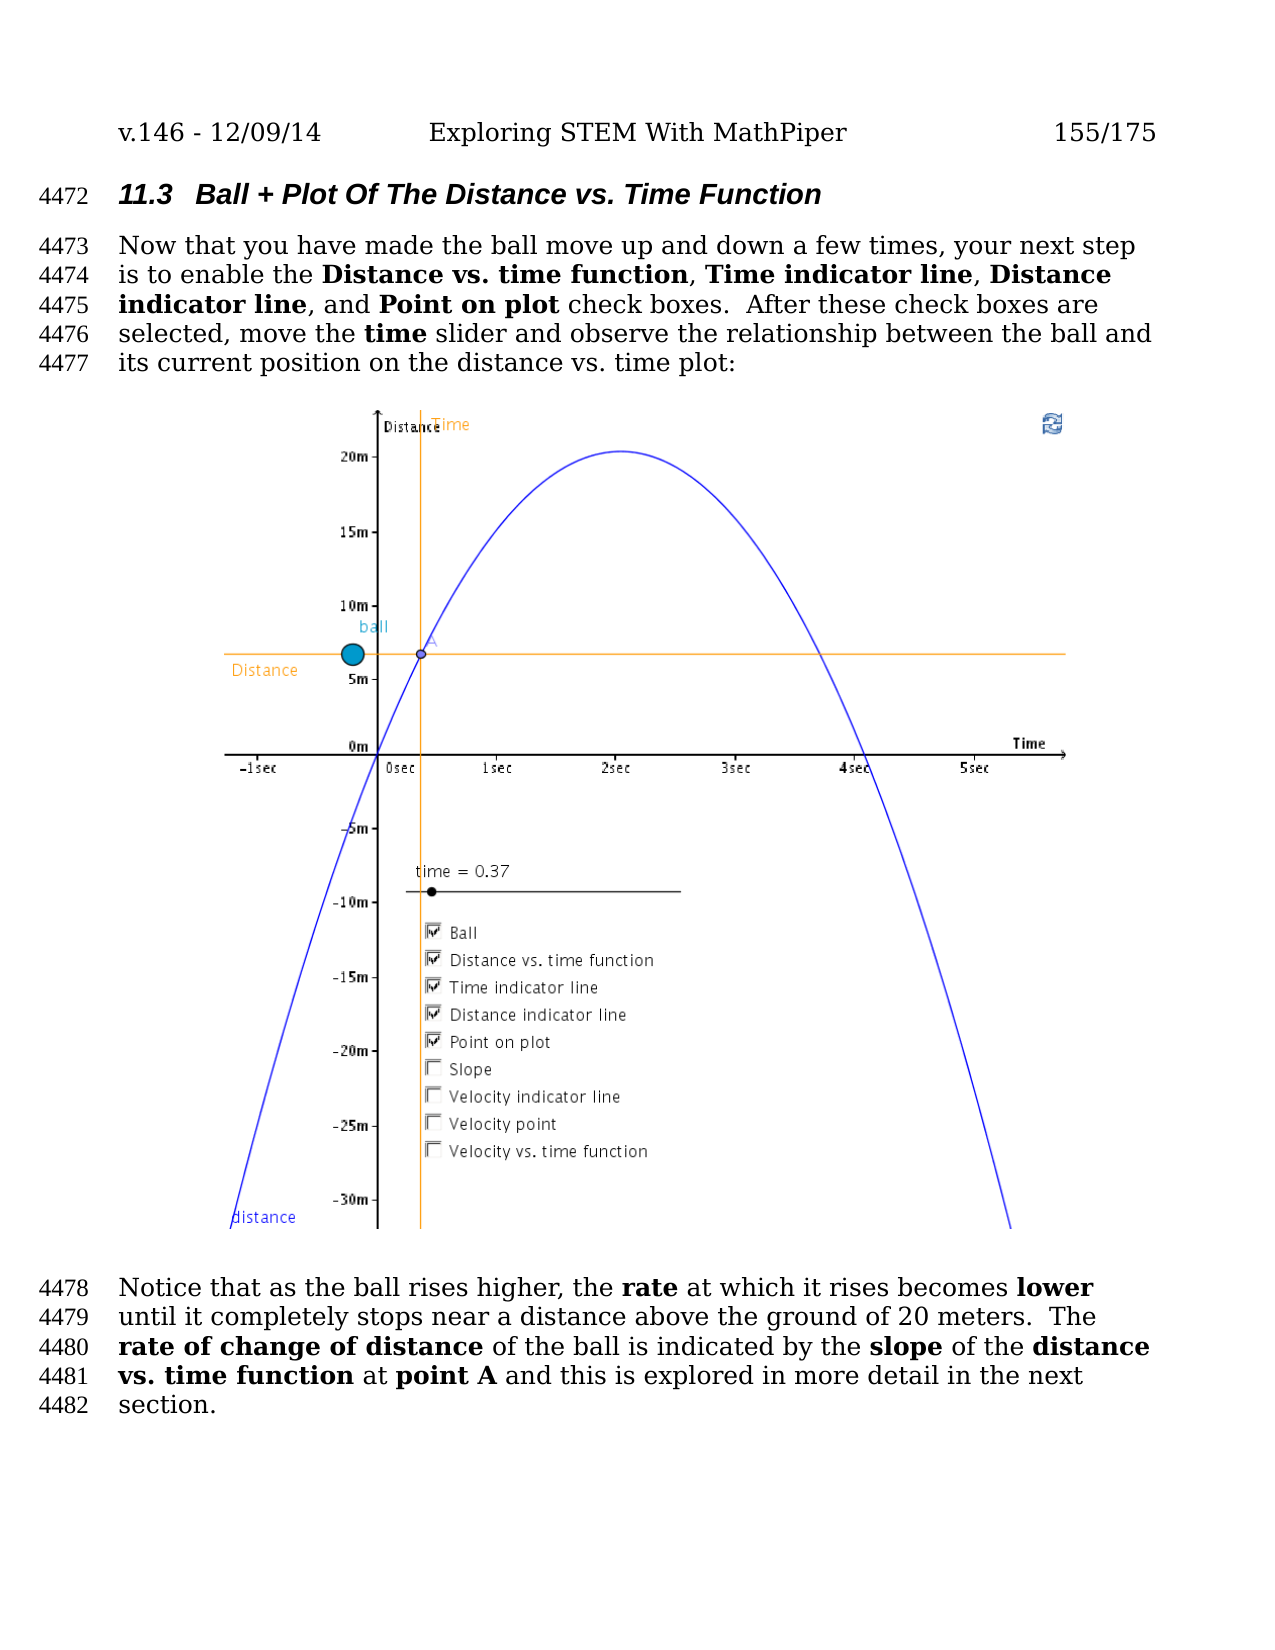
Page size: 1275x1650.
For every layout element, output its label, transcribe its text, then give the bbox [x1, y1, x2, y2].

text Now that you have made the ball move up and down a few times, your next step is to enable the Distance vs. time function, Time indicator line, Distance indicator line, and Point on plot check boxes. After these check boxes are selected, move the time slider and observe the relationship between the ball and its current position on the distance vs. time plot: [118, 231, 1157, 378]
picture [224, 410, 1066, 1229]
text Notice that as the ball rises higher, the rate at which it rises becomes lower until it completely stops near a distance above the ground of 20 meters. The rate of change of distance of the ball is indicated by the slope of the distance vs. time function at point A and this is explored in more detail in the next section. [118, 1273, 1157, 1419]
subtitle Ball + Plot Of The Distance vs. Time Function [118, 177, 1157, 210]
